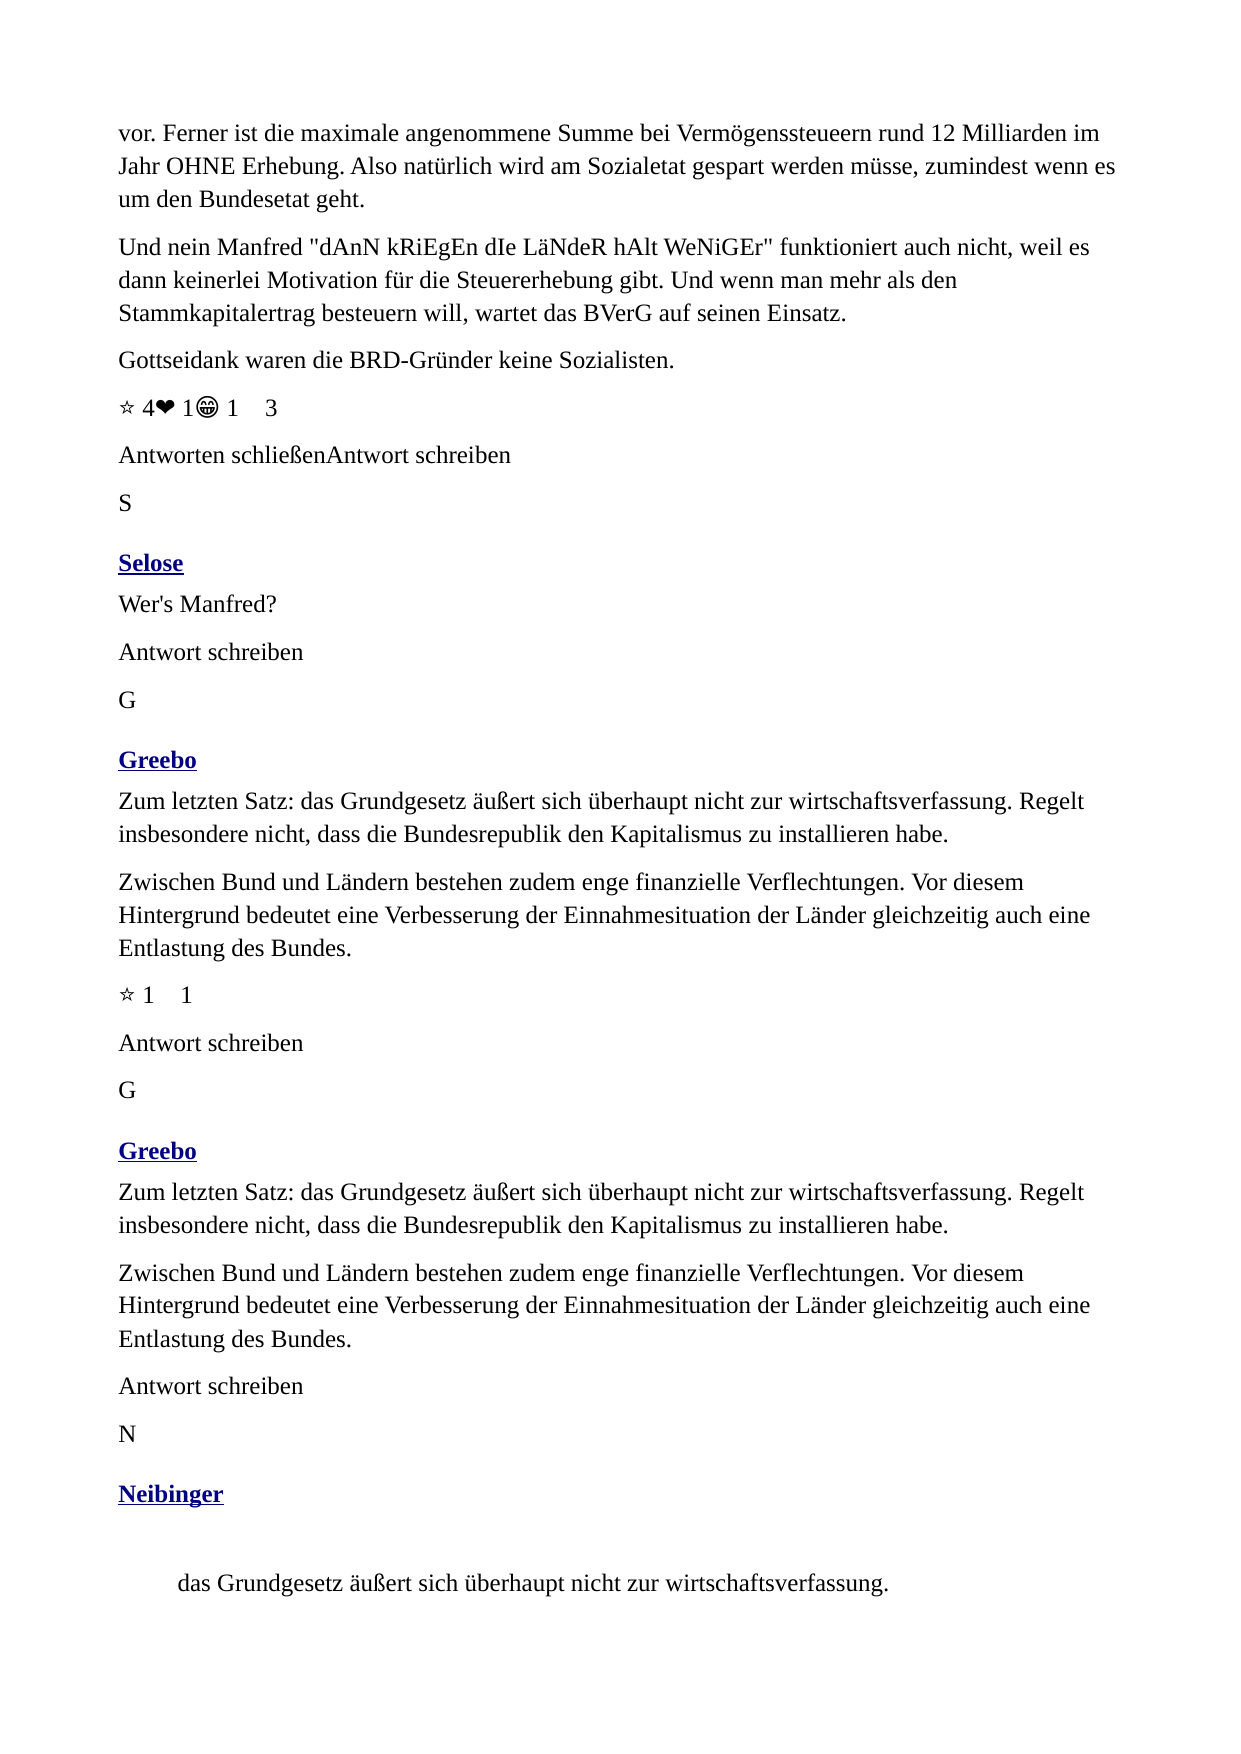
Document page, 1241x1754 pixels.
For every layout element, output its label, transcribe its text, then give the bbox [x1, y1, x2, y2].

text G [118, 685, 1122, 713]
text das Grundgesetz äußert sich überhaupt nicht zur wirtschaftsverfassung. [177, 1568, 1063, 1597]
text Gottseidank waren die BRD-Gründer keine Sozialisten. [118, 345, 1122, 374]
text N [118, 1419, 1122, 1448]
text vor. Ferner ist die maximale angenommene Summe bei Vermögenssteueern rund 12 Milliarden im Jahr OHNE Erhebung. Also natürlich wird am Sozialetat gespart werden müsse, zumindest wenn es um den Bundesetat geht. [118, 118, 1122, 213]
subtitle Greebo [118, 745, 1122, 774]
text Zwischen Bund und Ländern bestehen zudem enge finanzielle Verflechtungen. Vor diesem Hintergrund bedeutet eine Verbesserung der Einnahmesituation der Länder gleichzeitig auch eine Entlastung des Bundes. [118, 1258, 1122, 1352]
subtitle Selose [118, 548, 1122, 577]
text Antwort schreiben [118, 637, 1122, 666]
subtitle Neibinger [118, 1479, 1122, 1508]
subtitle Greebo [118, 1136, 1122, 1164]
text Zwischen Bund und Ländern bestehen zudem enge finanzielle Verflechtungen. Vor diesem Hintergrund bedeutet eine Verbesserung der Einnahmesituation der Länder gleichzeitig auch eine Entlastung des Bundes. [118, 867, 1122, 962]
text G [118, 1076, 1122, 1104]
text Zum letzten Satz: das Grundgesetz äußert sich überhaupt nicht zur wirtschaftsverfassung. Regelt insbesondere nicht, dass die Bundesrepublik den Kapitalismus zu installieren habe. [118, 786, 1122, 848]
text Und nein Manfred "dAnN kRiEgEn dIe LäNdeR hAlt WeNiGEr" funktioniert auch nicht, weil es dann keinerlei Motivation für die Steuererhebung gibt. Und wenn man mehr als den Stammkapitalertrag besteuern will, wartet das BVerG auf seinen Einsatz. [118, 232, 1122, 327]
text Antworten schließenAntwort schreiben [118, 441, 1122, 469]
text ⭐️ 1🤨 1 [118, 980, 1122, 1009]
text Wer's Manfred? [118, 589, 1122, 618]
text Antwort schreiben [118, 1371, 1122, 1400]
text Antwort schreiben [118, 1028, 1122, 1057]
text S [118, 488, 1122, 517]
text Zum letzten Satz: das Grundgesetz äußert sich überhaupt nicht zur wirtschaftsverfassung. Regelt insbesondere nicht, dass die Bundesrepublik den Kapitalismus zu installieren habe. [118, 1177, 1122, 1239]
text ⭐️ 4❤️ 1😁 1🤨 3 [118, 393, 1122, 422]
